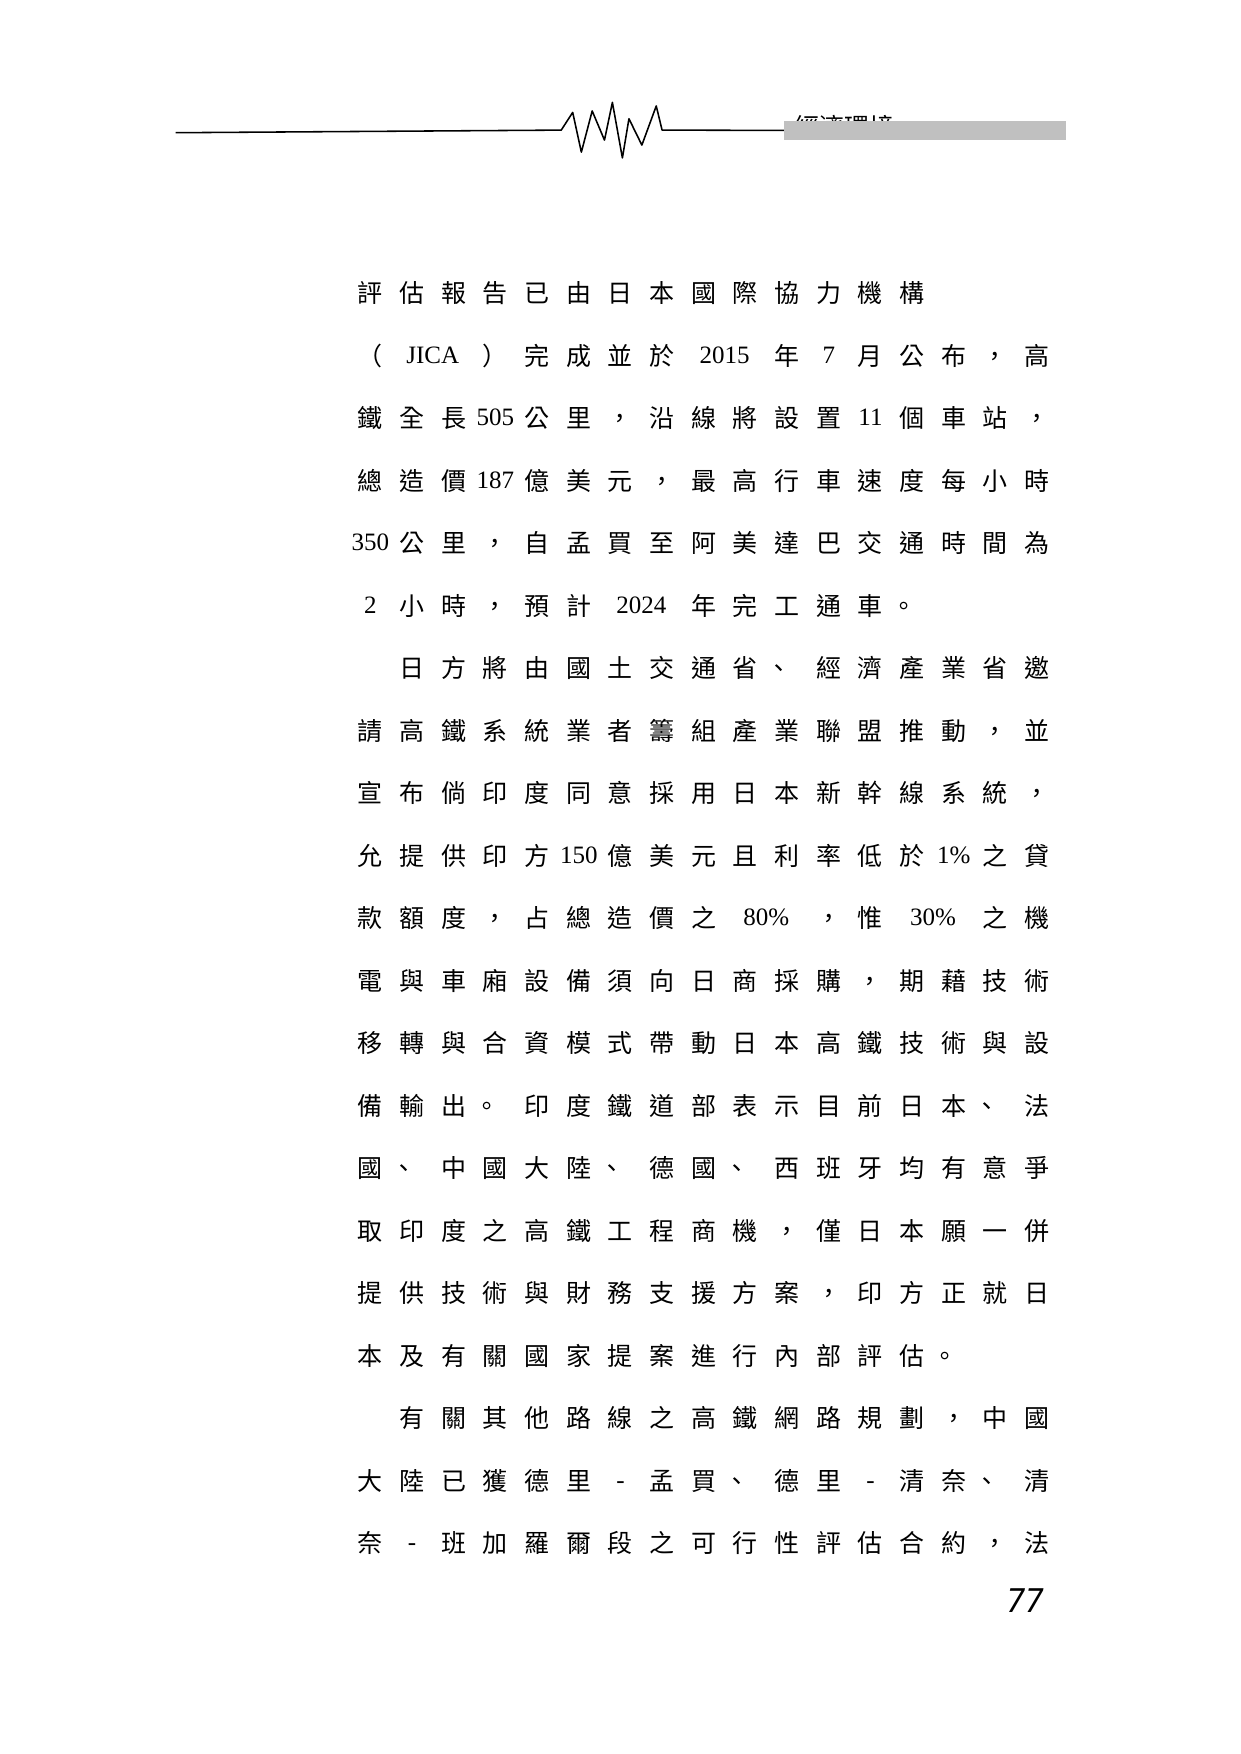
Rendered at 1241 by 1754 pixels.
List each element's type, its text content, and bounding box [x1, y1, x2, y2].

text 有關其他路線之高鐵網路規劃，中國大陸已獲德里-孟買、德里-清奈、清奈-班加羅爾段之可行性評估合約，法 [330, 1375, 1058, 1563]
text 日方將由國土交通省、經濟產業省邀請高鐵系統業者籌組產業聯盟推動，並宣布倘印度同意採用日本新幹線系統，允提供印方150億美元且利率低於1%之貸款額度，占總造價之80%，惟30%之機電與車廂設備須向日商採購，期藉技術移轉與合資模式帶動日本高鐵技術與設備輸出。印度鐵道部表示目前日本、法國、中國大陸、德國、西班牙均有意爭取印度之高鐵工程商機，僅日本願一併提供技術與財務支援方案，印方正就日本及有關國家提案進行內部評估。 [330, 625, 1058, 1375]
text 評估報告已由日本國際協力機構（JICA）完成並於2015年7月公布，高鐵全長505公里，沿線將設置11個車站，總造價187億美元，最高行車速度每小時350公里，自孟買至阿美達巴交通時間為2小時，預計2024年完工通車。 [330, 250, 1058, 625]
